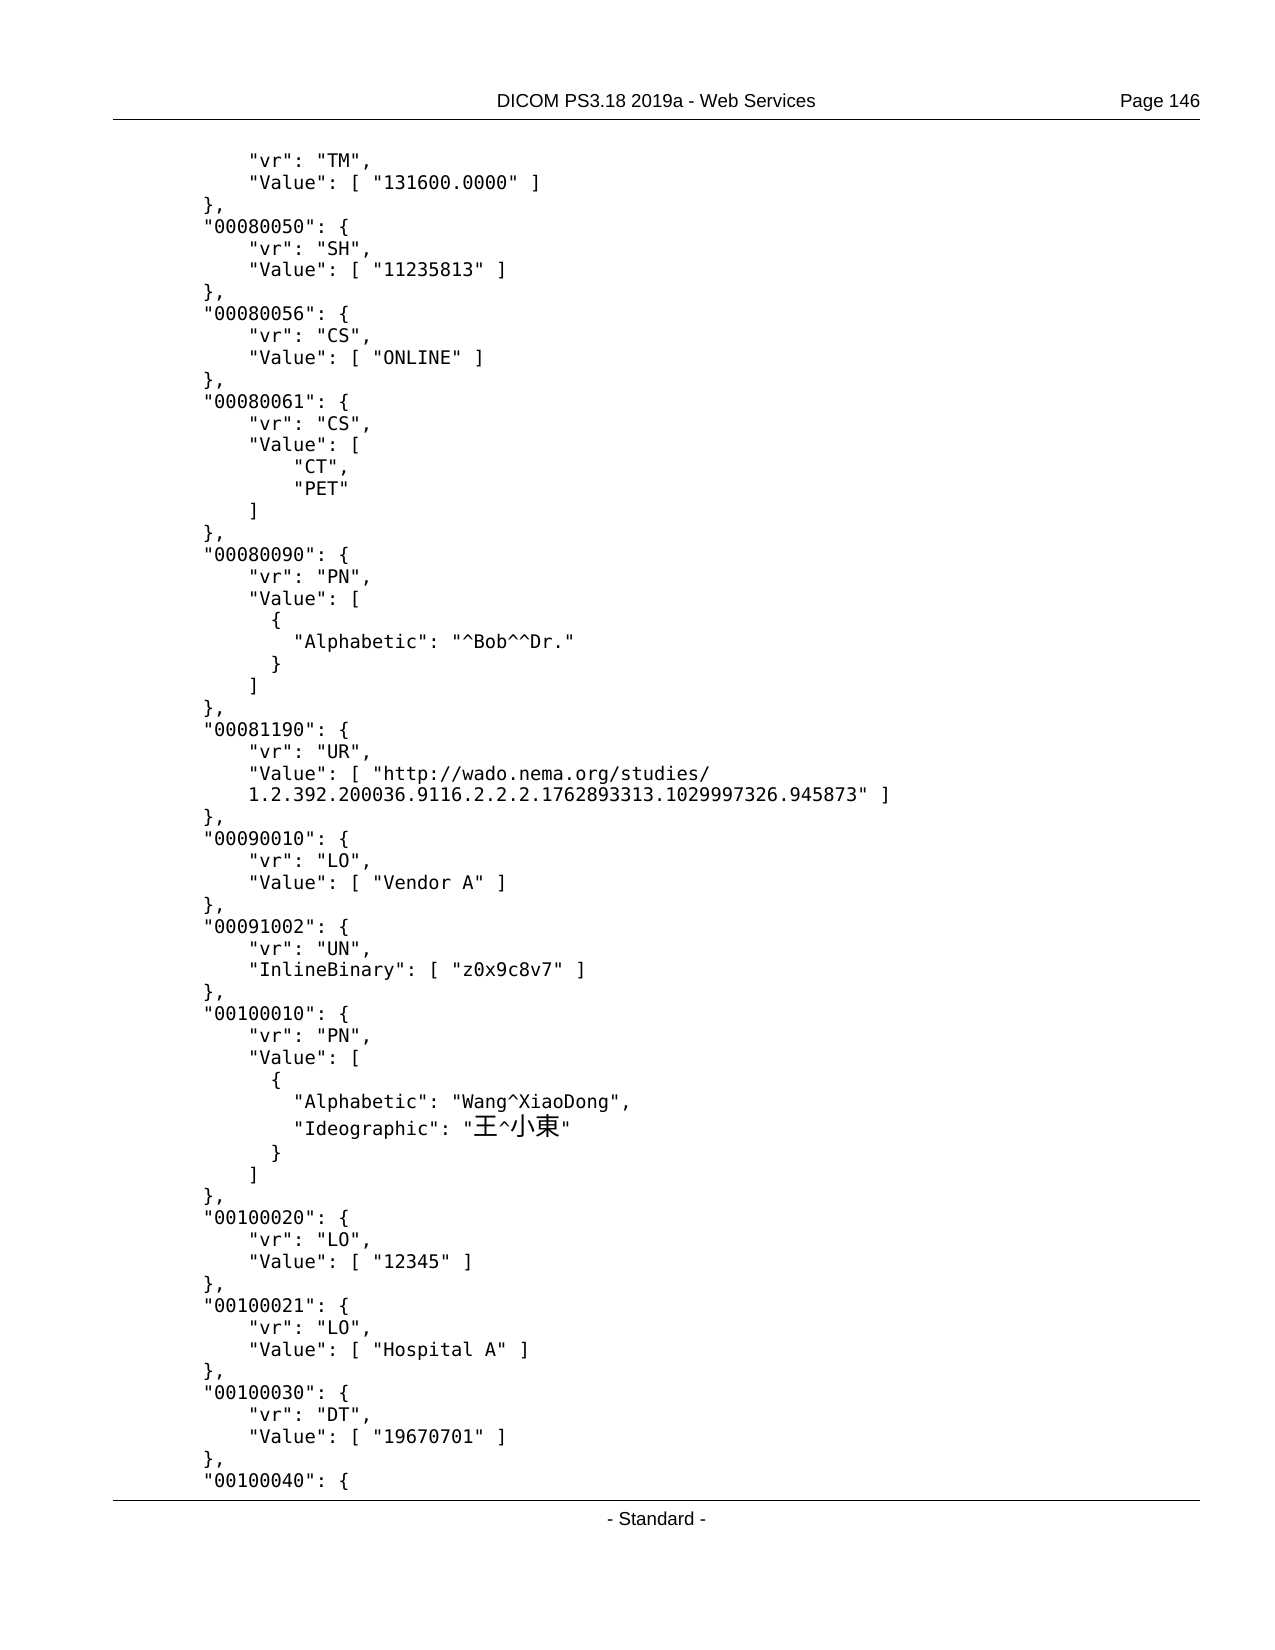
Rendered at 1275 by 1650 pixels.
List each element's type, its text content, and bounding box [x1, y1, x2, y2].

text "vr": "TM", "Value": [ "131600.0000" ] }, "00080050": { "vr": "SH", "Value": [ "11235813" ] }, "00080056": { "vr": "CS", "Value": [ "ONLINE" ] }, "00080061": { "vr": "CS", "Value": [ "CT", "PET" ] }, "00080090": { "vr": "PN", "Value": [ { "Alphabetic": "^Bob^^Dr." } ] }, "00081190": { "vr": "UR", "Value": [ "http://wado.nema.org/studies/ 1.2.392.200036.9116.2.2.2.1762893313.1029997326.945873" ] }, "00090010": { "vr": "LO", "Value": [ "Vendor A" ] }, "00091002": { "vr": "UN", "InlineBinary": [ "z0x9c8v7" ] }, "00100010": { "vr": "PN", "Value": [ { "Alphabetic": "Wang^XiaoDong", "Ideographic": "王^小東" } ] }, "00100020": { "vr": "LO", "Value": [ "12345" ] }, "00100021": { "vr": "LO", "Value": [ "Hospital A" ] }, "00100030": { "vr": "DT", "Value": [ "19670701" ] }, "00100040": { [112, 150, 1200, 1492]
